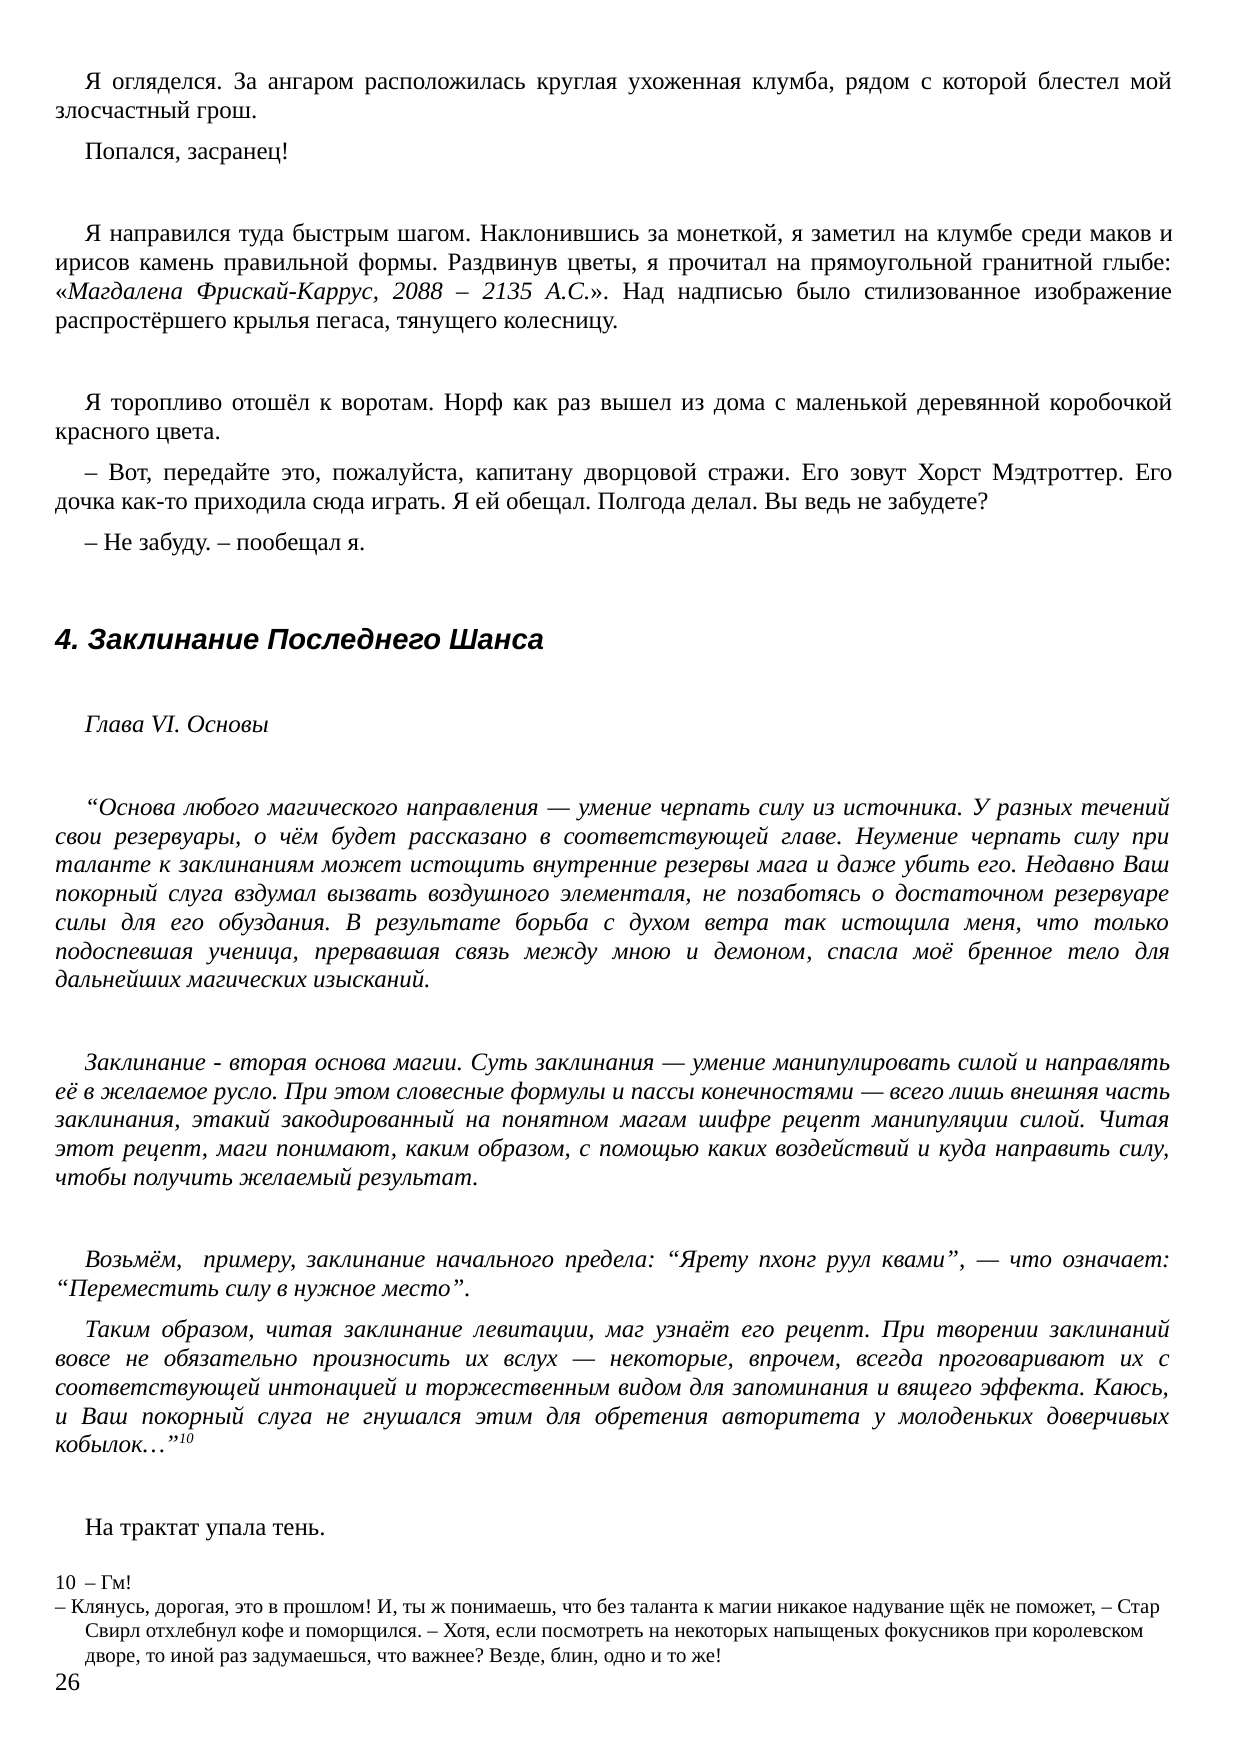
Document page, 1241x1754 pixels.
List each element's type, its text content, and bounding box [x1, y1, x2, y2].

text Глава VI. Основы [55, 709, 1173, 738]
text Я торопливо отошёл к воротам. Норф как раз вышел из дома с маленькой деревянной коробочкой красного цвета. [55, 387, 1173, 445]
text Я огляделся. За ангаром расположилась круглая ухоженная клумба, рядом с которой блестел мой злосчастный грош. [55, 66, 1173, 123]
text – Клянусь, дорогая, это в прошлом! И, ты ж понимаешь, что без таланта к магии никакое надувание щёк не поможет, – Стар Свирл отхлебнул кофе и поморщился. – Хотя, если посмотреть на некоторых напыщеных фокусников при королевском дворе, то иной раз задумаешься, что важнее? Везде, блин, одно и то же! [55, 1594, 1173, 1667]
text Попался, засранец! [55, 136, 1173, 165]
text – Гм! [55, 1570, 1173, 1594]
text Таким образом, читая заклинание левитации, маг узнаёт его рецепт. При творении заклинаний вовсе не обязательно произносить их вслух — некоторые, впрочем, всегда проговаривают их с соответствующей интонацией и торжественным видом для запоминания и вящего эффекта. Каюсь, и Ваш покорный слуга не гнушался этим для обретения авторитета у молоденьких доверчивых кобылок…” [55, 1314, 1173, 1458]
text “Основа любого магического направления — умение черпать силу из источника. У разных течений свои резервуары, о чём будет рассказано в соответствующей главе. Неумение черпать силу при таланте к заклинаниям может истощить внутренние резервы мага и даже убить его. Недавно Ваш покорный слуга вздумал вызвать воздушного элементаля, не позаботясь о достаточном резервуаре силы для его обуздания. В результате борьба с духом ветра так истощила меня, что только подоспевшая ученица, прервавшая связь между мною и демоном, спасла моё бренное тело для дальнейших магических изысканий. [55, 792, 1173, 993]
subtitle 4. Заклинание Последнего Шанса [55, 622, 1173, 656]
text Я направился туда быстрым шагом. Наклонившись за монеткой, я заметил на клумбе среди маков и ирисов камень правильной формы. Раздвинув цветы, я прочитал на прямоугольной гранитной глыбе: «Магдалена Фрискай-Каррус, 2088 – 2135 A.C.». Над надписью было стилизованное изображение распростёршего крылья пегаса, тянущего колесницу. [55, 218, 1173, 333]
text – Не забуду. – пообещал я. [55, 527, 1173, 556]
text На трактат упала тень. [55, 1512, 1173, 1541]
text Возьмём, примеру, заклинание начального предела: “Ярету пхонг руул квами”, — что означает: “Переместить силу в нужное место”. [55, 1244, 1173, 1302]
text Заклинание - вторая основа магии. Суть заклинания — умение манипулировать силой и направлять её в желаемое русло. При этом словесные формулы и пассы конечностями — всего лишь внешняя часть заклинания, этакий закодированный на понятном магам шифре рецепт манипуляции силой. Читая этот рецепт, маги понимают, каким образом, с помощью каких воздействий и куда направить силу, чтобы получить желаемый результат. [55, 1047, 1173, 1191]
text – Вот, передайте это, пожалуйста, капитану дворцовой стражи. Его зовут Хорст Мэдтроттер. Его дочка как-то приходила сюда играть. Я ей обещал. Полгода делал. Вы ведь не забудете? [55, 457, 1173, 515]
